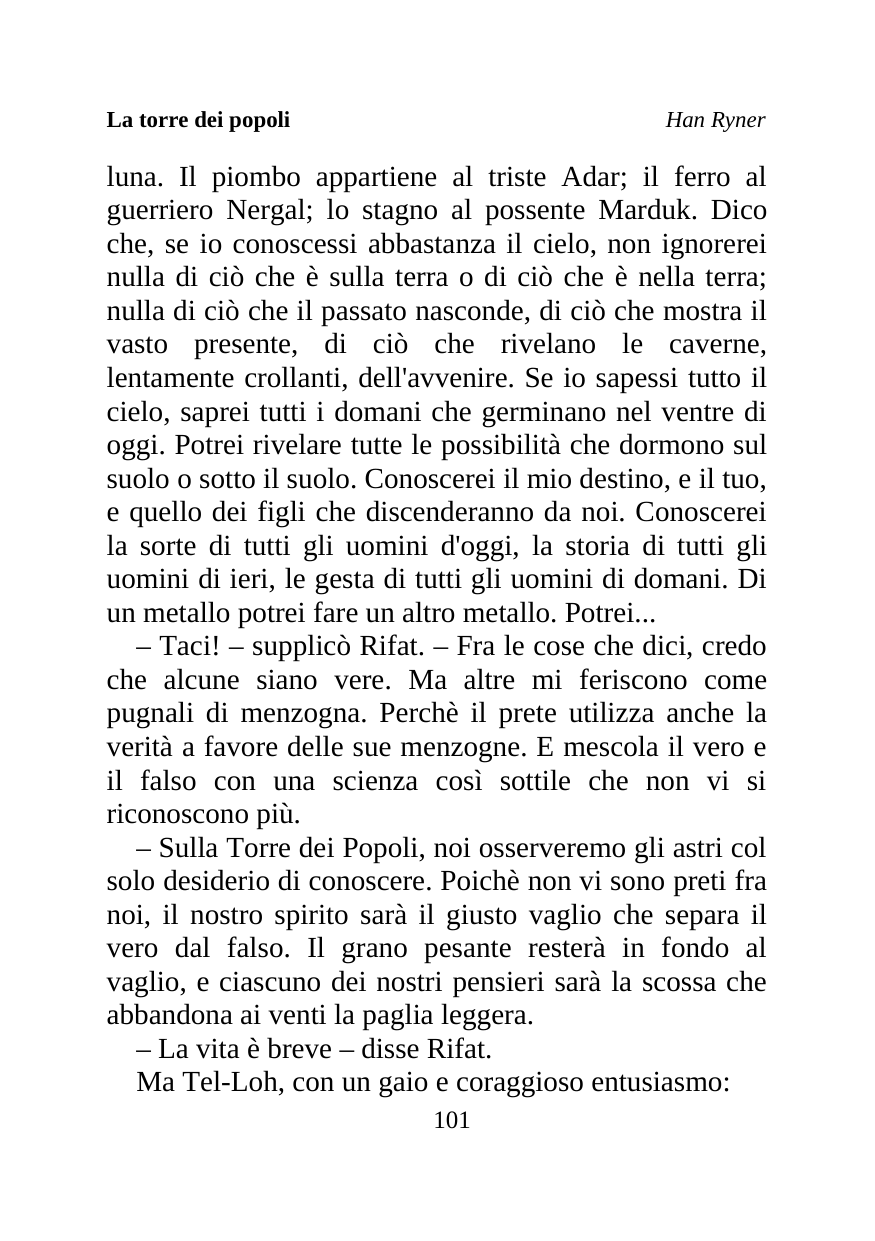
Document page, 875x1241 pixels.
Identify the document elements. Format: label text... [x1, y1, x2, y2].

text – Sulla Torre dei Popoli, noi osserveremo gli astri col solo desiderio di conoscere. Poichè non vi sono preti fra noi, il nostro spirito sarà il giusto vaglio che separa il vero dal falso. Il grano pesante resterà in fondo al vaglio, e ciascuno dei nostri pensieri sarà la scossa che abbandona ai venti la paglia leggera. [106, 830, 768, 1031]
text – Taci! – supplicò Rifat. – Fra le cose che dici, credo che alcune siano vere. Ma altre mi feriscono come pugnali di menzogna. Perchè il prete utilizza anche la verità a favore delle sue menzogne. E mescola il vero e il falso con una scienza così sottile che non vi si riconoscono più. [106, 628, 768, 830]
text – La vita è breve – disse Rifat. [106, 1031, 768, 1064]
text luna. Il piombo appartiene al triste Adar; il ferro al guerriero Nergal; lo stagno al possente Marduk. Dico che, se io conoscessi abbastanza il cielo, non ignorerei nulla di ciò che è sulla terra o di ciò che è nella terra; nulla di ciò che il passato nasconde, di ciò che mostra il vasto presente, di ciò che rivelano le caverne, lentamente crollanti, dell'avvenire. Se io sapessi tutto il cielo, saprei tutti i domani che germinano nel ventre di oggi. Potrei rivelare tutte le possibilità che dormono sul suolo o sotto il suolo. Conoscerei il mio destino, e il tuo, e quello dei figli che discenderanno da noi. Conoscerei la sorte di tutti gli uomini d'oggi, la storia di tutti gli uomini di ieri, le gesta di tutti gli uomini di domani. Di un metallo potrei fare un altro metallo. Potrei... [106, 159, 768, 628]
text Ma Tel-Loh, con un gaio e coraggioso entusiasmo: [106, 1064, 768, 1098]
